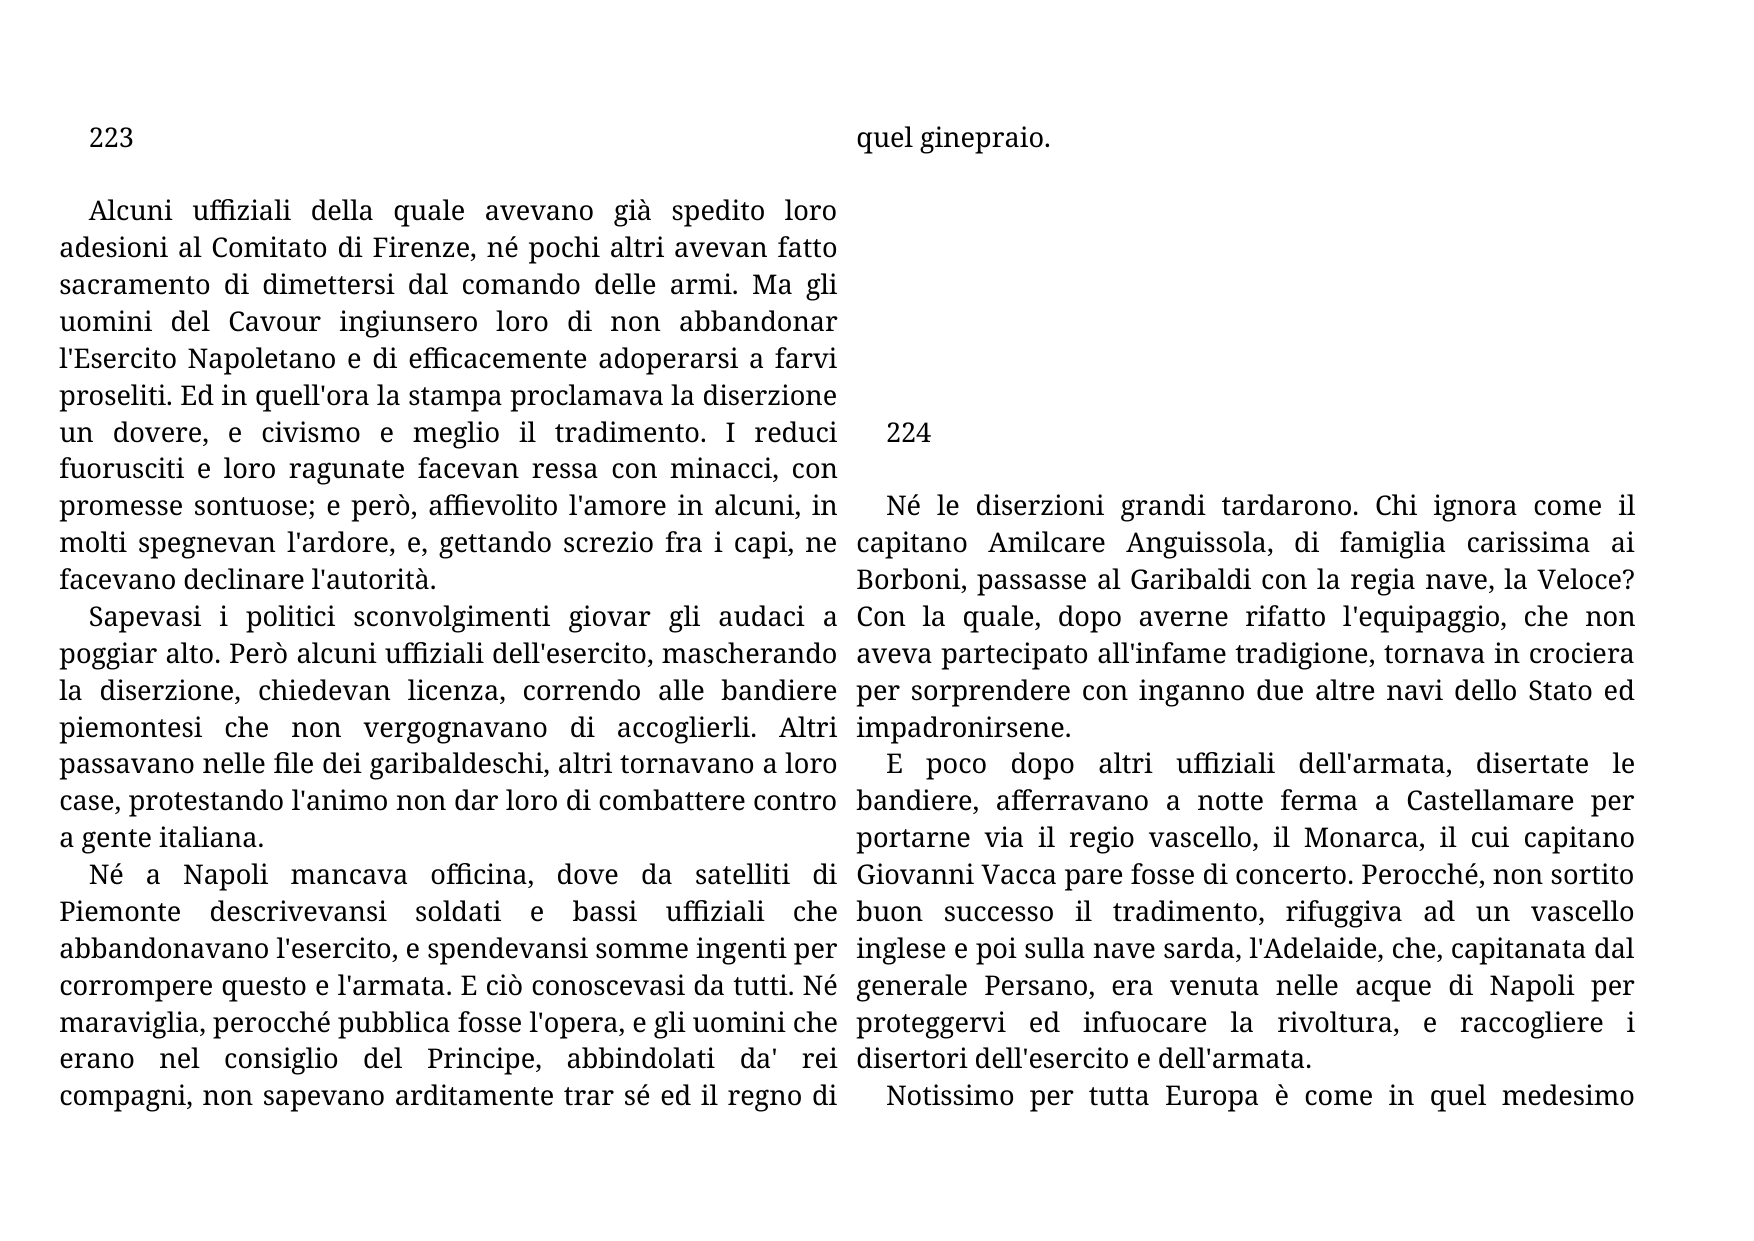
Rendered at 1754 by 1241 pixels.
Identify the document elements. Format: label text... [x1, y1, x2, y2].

text Né a Napoli mancava officina, dove da satelliti di Piemonte descrivevansi soldati e bassi uffiziali che abbandonavano l'esercito, e spendevansi somme ingenti per corrompere questo e l'armata. E ciò conoscevasi da tutti. Né maraviglia, perocché pubblica fosse l'opera, e gli uomini che erano nel consiglio del Principe, abbindolati da' rei compagni, non sapevano arditamente trar sé ed il regno di [59, 856, 838, 1114]
text 223 [59, 118, 838, 155]
text Né le diserzioni grandi tardarono. Chi ignora come il capitano Amilcare Anguissola, di famiglia carissima ai Borboni, passasse al Garibaldi con la regia nave, la Veloce? Con la quale, dopo averne rifatto l'equipaggio, che non aveva partecipato all'infame tradigione, tornava in crociera per sorprendere con inganno due altre navi dello Stato ed impadronirsene. [856, 487, 1636, 745]
text Alcuni uffiziali della quale avevano già spedito loro adesioni al Comitato di Firenze, né pochi altri avevan fatto sacramento di dimettersi dal comando delle armi. Ma gli uomini del Cavour ingiunsero loro di non abbandonar l'Esercito Napoletano e di efficacemente adoperarsi a farvi proseliti. Ed in quell'ora la stampa proclamava la diserzione un dovere, e civismo e meglio il tradimento. I reduci fuorusciti e loro ragunate facevan ressa con minacci, con promesse sontuose; e però, affievolito l'amore in alcuni, in molti spegnevan l'ardore, e, gettando screzio fra i capi, ne facevano declinare l'autorità. [59, 192, 838, 597]
text quel ginepraio. [856, 118, 1636, 155]
text E poco dopo altri uffiziali dell'armata, disertate le bandiere, afferravano a notte ferma a Castellamare per portarne via il regio vascello, il Monarca, il cui capitano Giovanni Vacca pare fosse di concerto. Perocché, non sortito buon successo il tradimento, rifuggiva ad un vascello inglese e poi sulla nave sarda, l'Adelaide, che, capitanata dal generale Persano, era venuta nelle acque di Napoli per proteggervi ed infuocare la rivoltura, e raccogliere i disertori dell'esercito e dell'armata. [856, 745, 1636, 1077]
text Sapevasi i politici sconvolgimenti giovar gli audaci a poggiar alto. Però alcuni uffiziali dell'esercito, mascherando la diserzione, chiedevan licenza, correndo alle bandiere piemontesi che non vergognavano di accoglierli. Altri passavano nelle file dei garibaldeschi, altri tornavano a loro case, protestando l'animo non dar loro di combattere contro a gente italiana. [59, 597, 838, 856]
text 224 [856, 413, 1636, 450]
text Notissimo per tutta Europa è come in quel medesimo [856, 1077, 1636, 1114]
